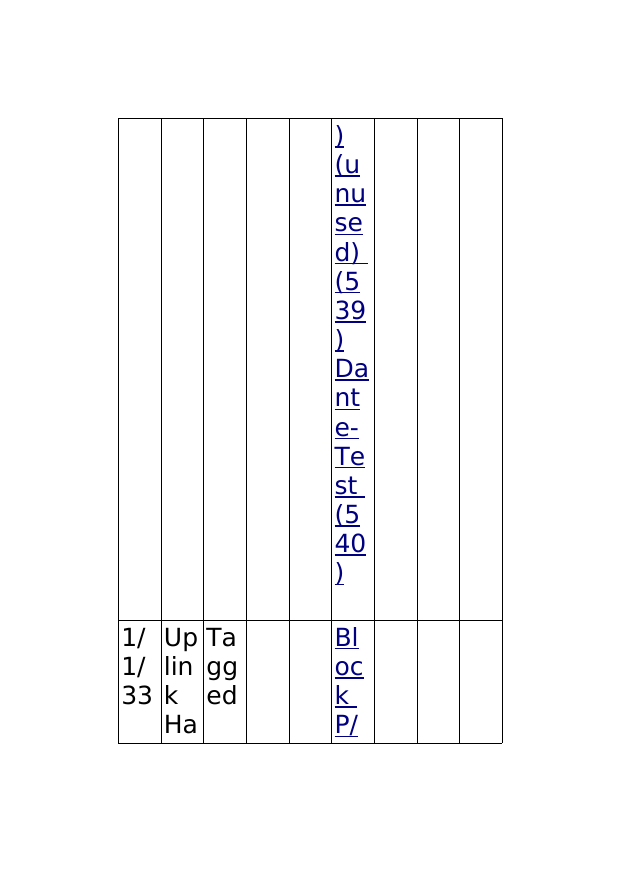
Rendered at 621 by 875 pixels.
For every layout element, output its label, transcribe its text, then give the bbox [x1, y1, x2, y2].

table_cell [290, 119, 331, 620]
table_cell [204, 119, 246, 620]
table_cell [162, 119, 203, 620]
table_cell [290, 621, 331, 742]
table_cell [247, 119, 289, 620]
table_cell Tagged [204, 621, 246, 742]
table_cell [460, 119, 502, 620]
table_cell [375, 621, 417, 742]
table_cell [418, 621, 459, 742]
table_cell [375, 119, 417, 620]
table_cell [247, 621, 289, 742]
table_cell Uplink Ha [162, 621, 203, 742]
table_cell 1/1/33 [119, 621, 161, 742]
table_cell Block P/ [332, 621, 374, 742]
table_cell [119, 119, 161, 620]
table_cell [418, 119, 459, 620]
table_cell [460, 621, 502, 742]
table_cell ) (unused) (539) Dante-Test (540) [332, 119, 374, 620]
